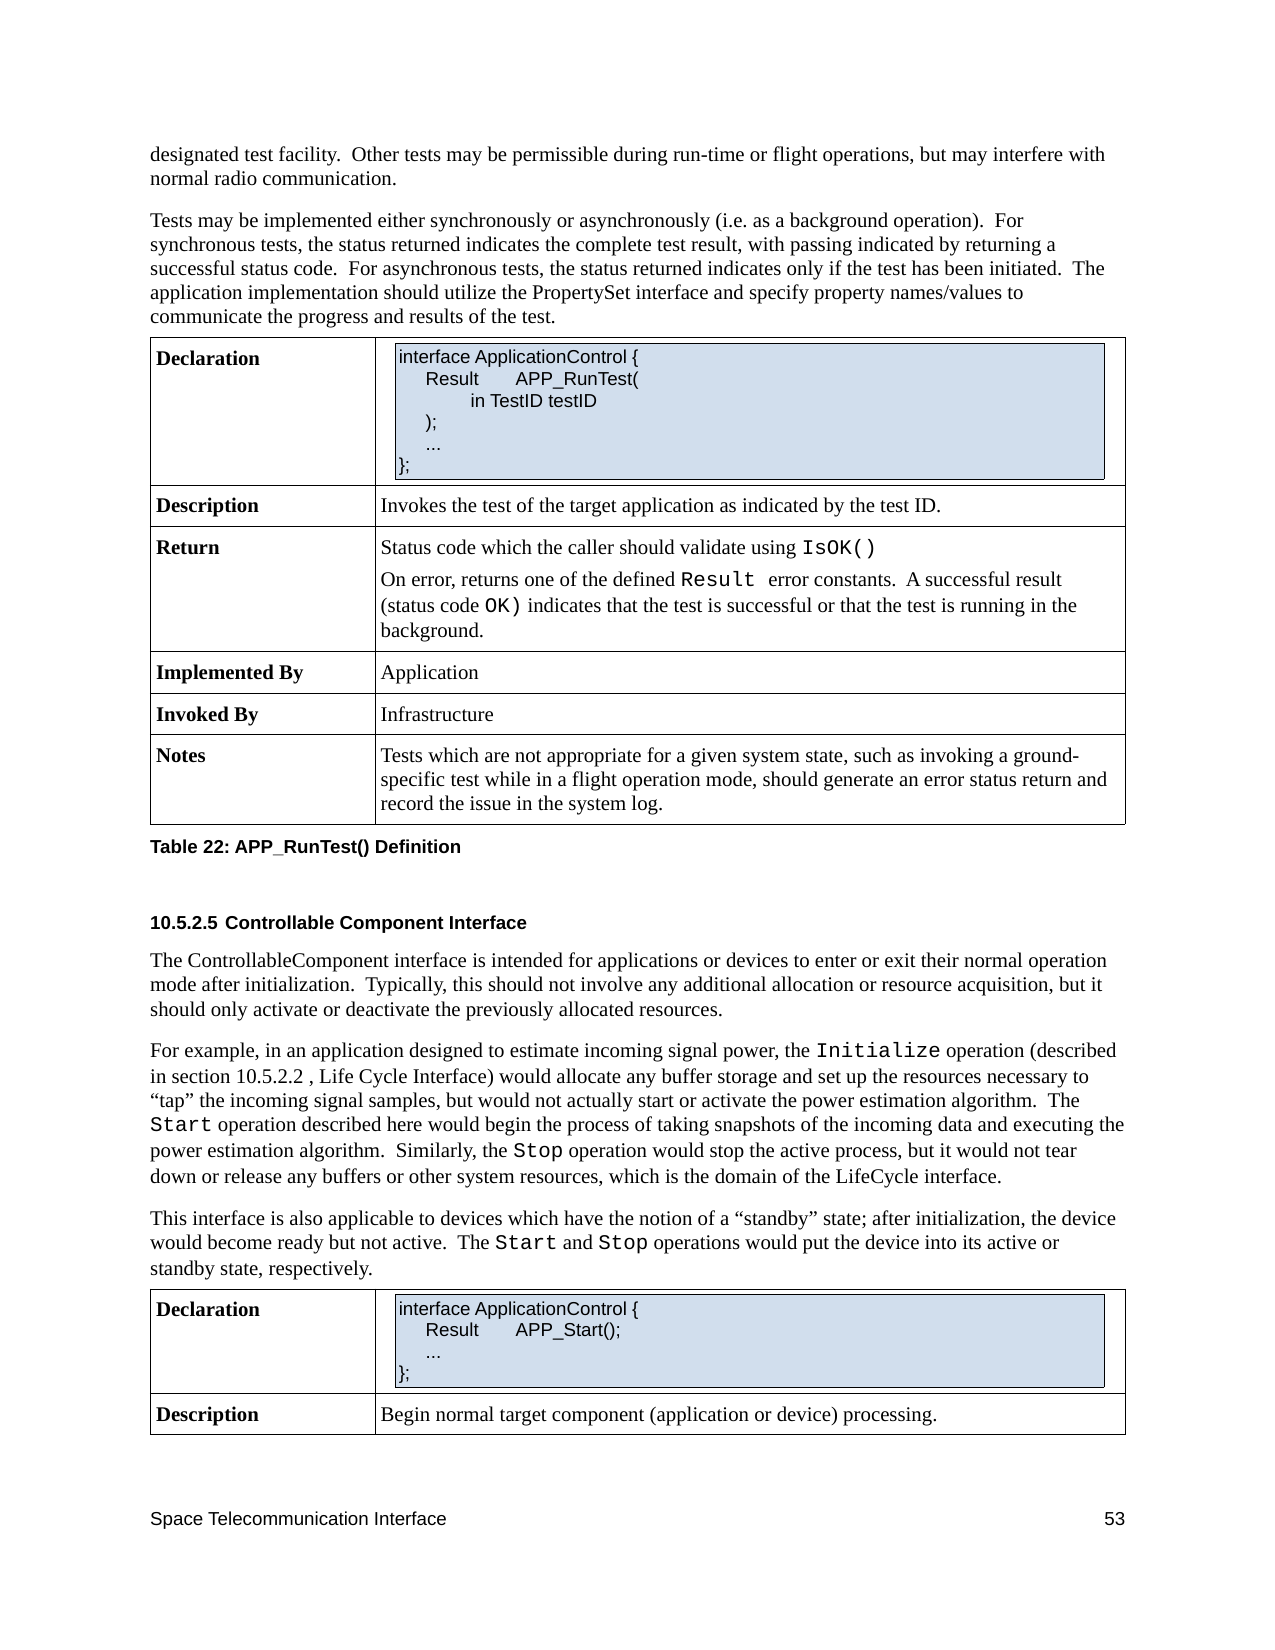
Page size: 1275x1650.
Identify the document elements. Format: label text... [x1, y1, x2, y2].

table_header interface ApplicationControl { Result APP_RunTest( in TestID testID ); ... }; [376, 338, 1125, 484]
subtitle Controllable Component Interface [150, 912, 1125, 933]
table_header Declaration [151, 338, 375, 484]
table_header interface ApplicationControl { Result APP_Start(); ... }; [376, 1290, 1125, 1393]
table_cell Implemented By [151, 652, 375, 693]
table_cell Tests which are not appropriate for a given system state, such as invoking a ground-specific test while in a flight operation mode, should generate an error status return and record the issue in the system log. [376, 735, 1125, 824]
table_cell Application [376, 652, 1125, 693]
text For example, in an application designed to estimate incoming signal power, the Initialize operation (described in section 10.5.2.2, Life Cycle Interface) would allocate any buffer storage and set up the resources necessary to “tap” the incoming signal samples, but would not actually start or activate the power estimation algorithm. The Start operation described here would begin the process of taking snapshots of the incoming data and executing the power estimation algorithm. Similarly, the Stop operation would stop the active process, but it would not tear down or release any buffers or other system resources, which is the domain of the LifeCycle interface. [150, 1038, 1125, 1188]
table_header Declaration [151, 1290, 375, 1393]
table_cell Invoked By [151, 694, 375, 734]
table_cell Description [151, 1394, 375, 1434]
table_cell Infrastructure [376, 694, 1125, 734]
text Table 22: APP_RunTest() Definition [150, 836, 1125, 858]
table_cell Return [151, 527, 375, 651]
table_cell Begin normal target component (application or device) processing. [376, 1394, 1125, 1434]
table_cell Description [151, 486, 375, 526]
text The ControllableComponent interface is intended for applications or devices to enter or exit their normal operation mode after initialization. Typically, this should not involve any additional allocation or resource acquisition, but it should only activate or deactivate the previously allocated resources. [150, 948, 1125, 1021]
text This interface is also applicable to devices which have the notion of a “standby” state; after initialization, the device would become ready but not active. The Start and Stop operations would put the device into its active or standby state, respectively. [150, 1206, 1125, 1279]
table_cell Status code which the caller should validate using IsOK() On error, returns one of the defined Result error constants. A successful result (status code OK) indicates that the test is successful or that the test is running in the background. [376, 527, 1125, 651]
table_cell Notes [151, 735, 375, 824]
table_cell Invokes the test of the target application as indicated by the test ID. [376, 486, 1125, 526]
text designated test facility. Other tests may be permissible during run-time or flight operations, but may interfere with normal radio communication. [150, 142, 1125, 190]
text Tests may be implemented either synchronously or asynchronously (i.e. as a background operation). For synchronous tests, the status returned indicates the complete test result, with passing indicated by returning a successful status code. For asynchronous tests, the status returned indicates only if the test has been initiated. The application implementation should utilize the PropertySet interface and specify property names/values to communicate the progress and results of the test. [150, 208, 1125, 328]
